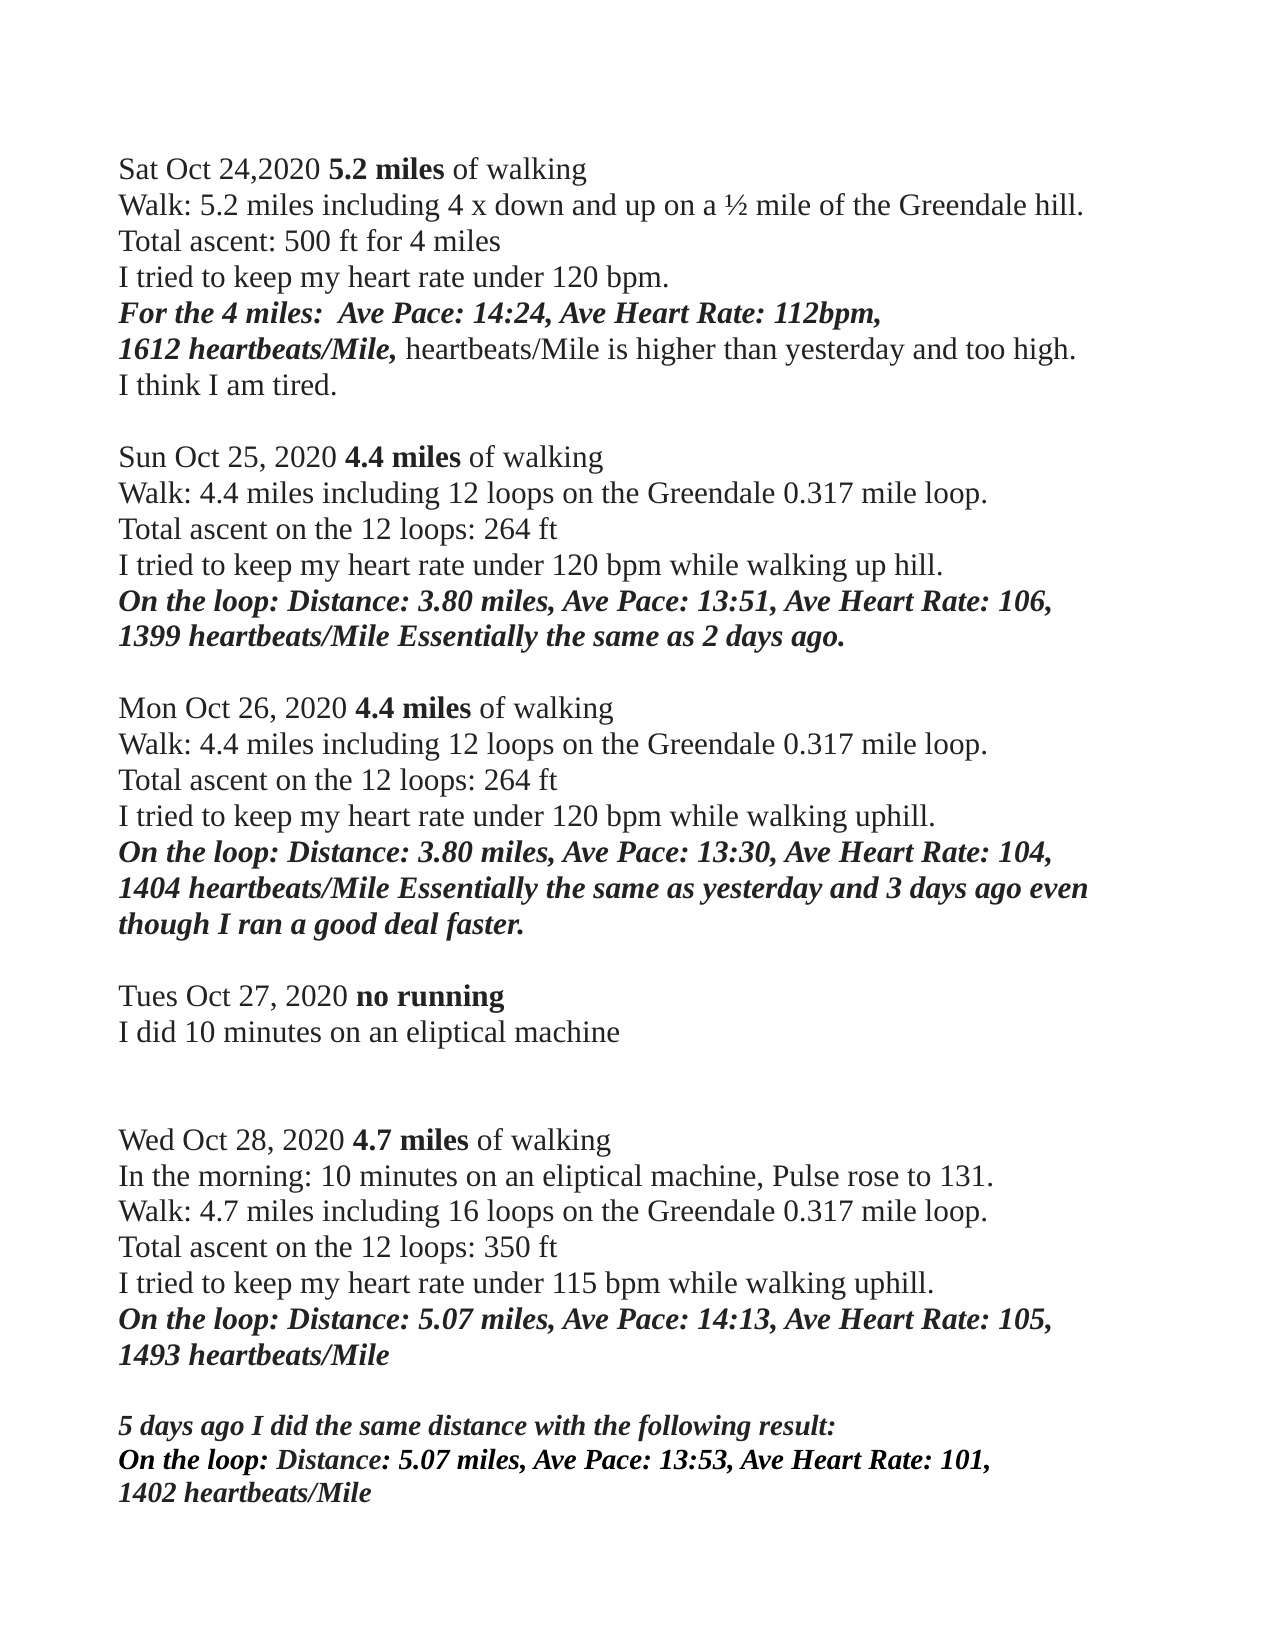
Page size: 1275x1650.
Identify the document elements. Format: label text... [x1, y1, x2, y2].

text 1404 heartbeats/Mile Essentially the same as yesterday and 3 days ago even though I ran a good deal faster. [118, 869, 1161, 941]
text I did 10 minutes on an eliptical machine [118, 1013, 1161, 1049]
text Walk: 5.2 miles including 4 x down and up on a ½ mile of the Greendale hill. [118, 186, 1161, 222]
text Sat Oct 24,2020 5.2 miles of walking [118, 151, 1161, 186]
text 1399 heartbeats/Mile Essentially the same as 2 days ago. [118, 618, 1161, 654]
text I tried to keep my heart rate under 115 bpm while walking uphill. [118, 1264, 1161, 1301]
text Total ascent: 500 ft for 4 miles [118, 222, 1161, 258]
text In the morning: 10 minutes on an eliptical machine, Pulse rose to 131. [118, 1157, 1161, 1193]
text Total ascent on the 12 loops: 264 ft [118, 761, 1161, 797]
text Mon Oct 26, 2020 4.4 miles of walking [118, 689, 1161, 726]
text Walk: 4.7 miles including 16 loops on the Greendale 0.317 mile loop. [118, 1193, 1161, 1229]
text I tried to keep my heart rate under 120 bpm while walking up hill. [118, 546, 1161, 582]
text Sun Oct 25, 2020 4.4 miles of walking [118, 438, 1161, 474]
text Walk: 4.4 miles including 12 loops on the Greendale 0.317 mile loop. [118, 474, 1161, 510]
text Tues Oct 27, 2020 no running [118, 977, 1161, 1013]
text Walk: 4.4 miles including 12 loops on the Greendale 0.317 mile loop. [118, 726, 1161, 761]
text On the loop: Distance: 5.07 miles, Ave Pace: 14:13, Ave Heart Rate: 105, [118, 1301, 1161, 1336]
text I think I am tired. [118, 366, 1161, 402]
text Total ascent on the 12 loops: 350 ft [118, 1229, 1161, 1264]
text Wed Oct 28, 2020 4.7 miles of walking [118, 1121, 1161, 1157]
text 1493 heartbeats/Mile [118, 1336, 1161, 1372]
text I tried to keep my heart rate under 120 bpm while walking uphill. [118, 797, 1161, 833]
text On the loop: Distance: 5.07 miles, Ave Pace: 13:53, Ave Heart Rate: 101, [118, 1442, 1161, 1475]
text 1612 heartbeats/Mile, heartbeats/Mile is higher than yesterday and too high. [118, 330, 1161, 366]
text 1402 heartbeats/Mile [118, 1475, 1161, 1509]
text I tried to keep my heart rate under 120 bpm. [118, 258, 1161, 294]
text On the loop: Distance: 3.80 miles, Ave Pace: 13:51, Ave Heart Rate: 106, [118, 582, 1161, 618]
text On the loop: Distance: 3.80 miles, Ave Pace: 13:30, Ave Heart Rate: 104, [118, 833, 1161, 869]
text For the 4 miles: Ave Pace: 14:24, Ave Heart Rate: 112bpm, [118, 294, 1161, 330]
text Total ascent on the 12 loops: 264 ft [118, 510, 1161, 546]
text 5 days ago I did the same distance with the following result: [118, 1408, 1161, 1442]
